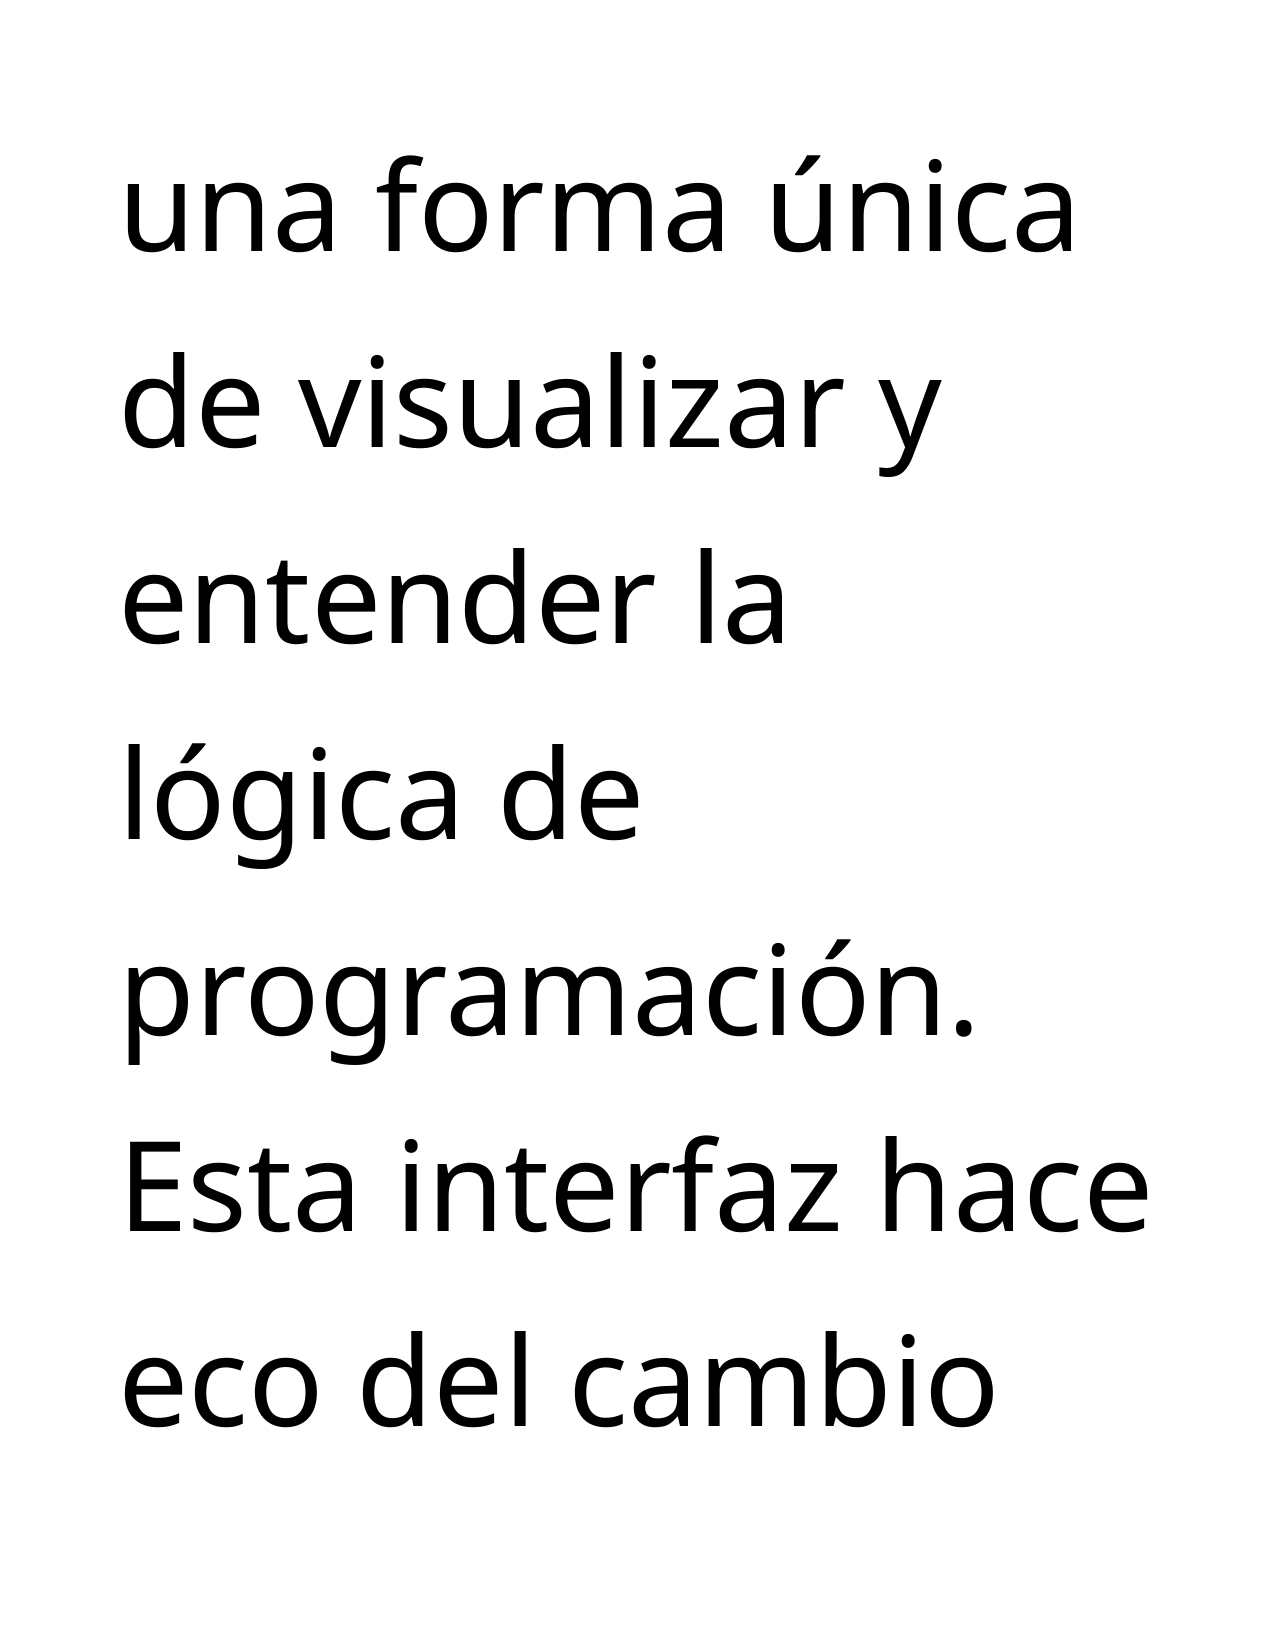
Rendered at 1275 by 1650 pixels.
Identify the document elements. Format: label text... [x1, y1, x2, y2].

text una forma única de visualizar y entender la lógica de programación. Esta interfaz hace eco del cambio [118, 118, 1157, 1463]
